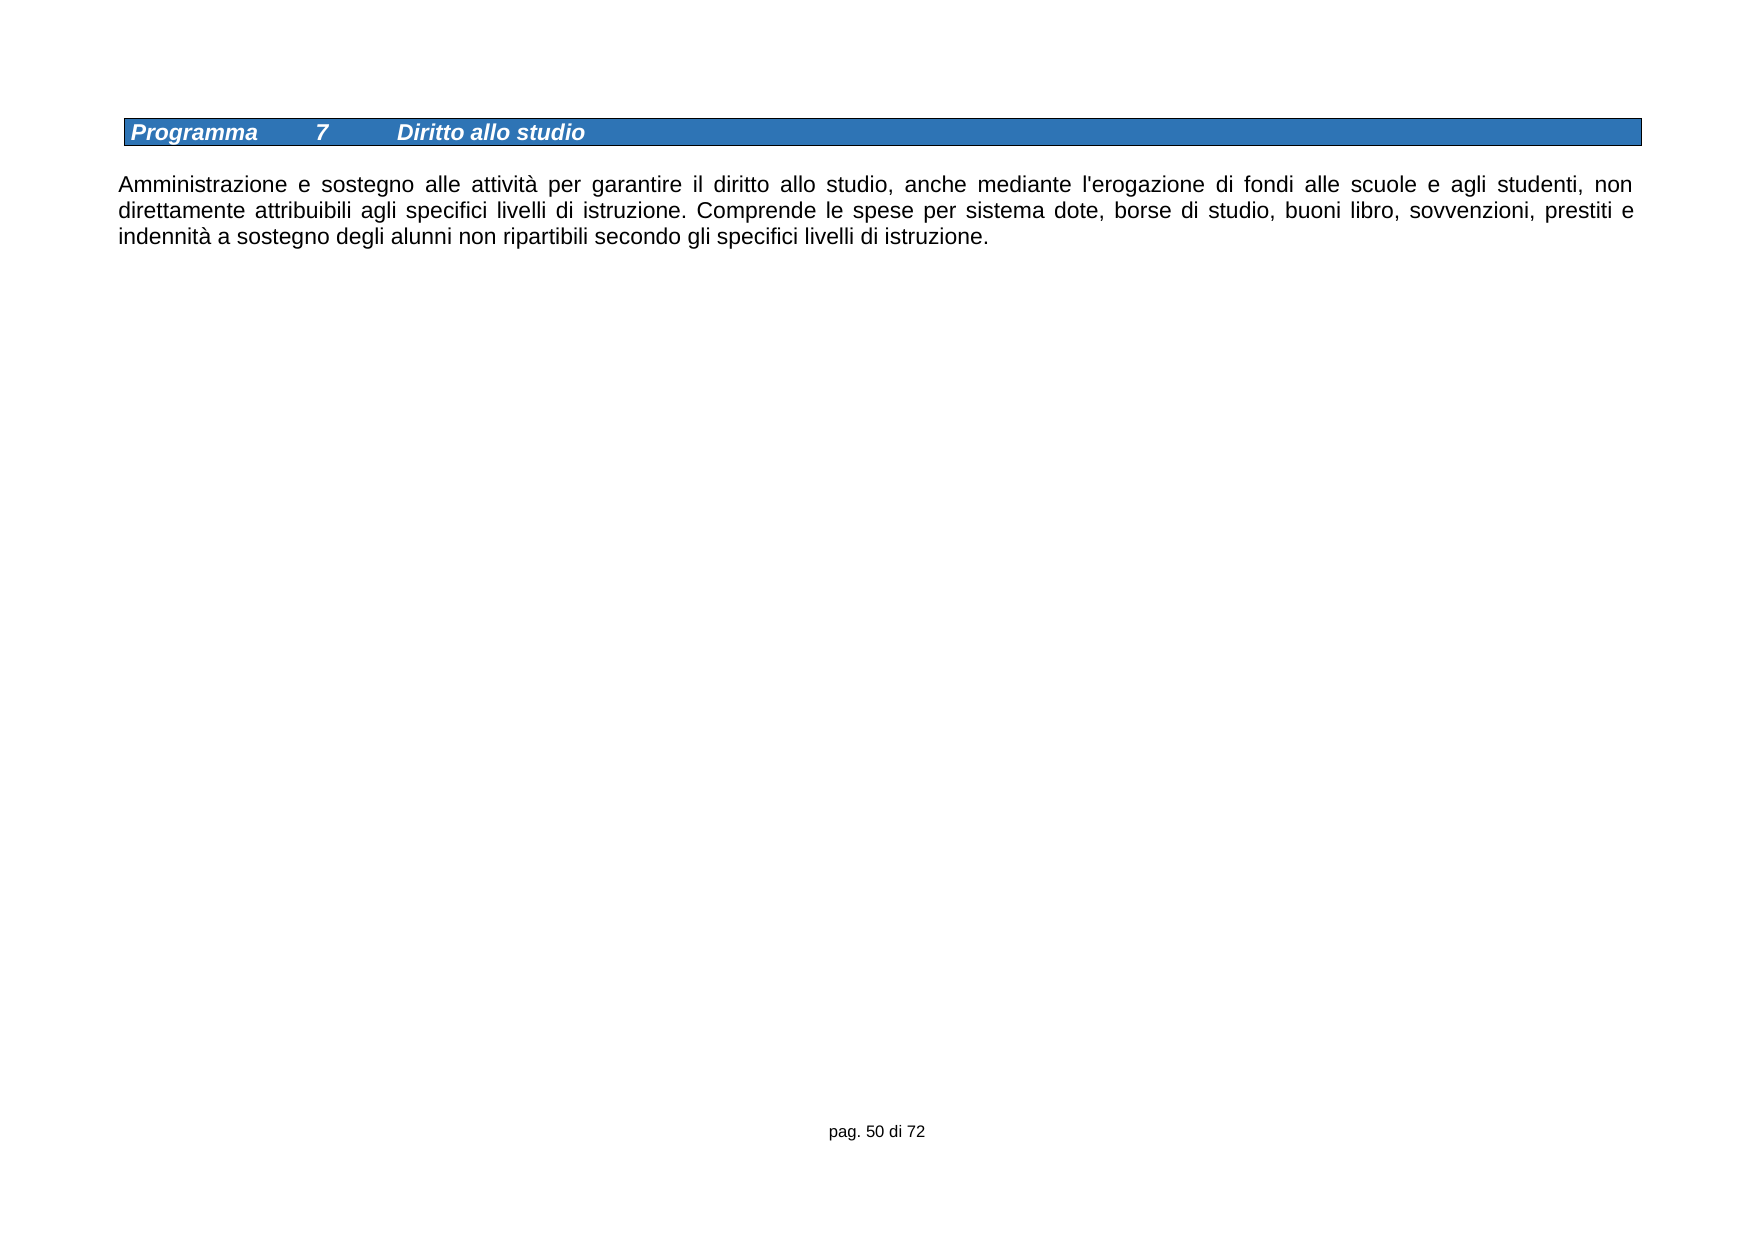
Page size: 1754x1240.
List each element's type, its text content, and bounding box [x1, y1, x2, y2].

table_header Programma [125, 119, 309, 145]
table_header Diritto allo studio [391, 119, 1641, 145]
table_header 7 [309, 119, 391, 145]
text Amministrazione e sostegno alle attività per garantire il diritto allo studio, anche mediante l'erogazione di fondi alle scuole e agli studenti, non direttamente attribuibili agli specifici livelli di istruzione. Comprende le spese per sistema dote, borse di studio, buoni libro, sovvenzioni, prestiti e indennità a sostegno degli alunni non ripartibili secondo gli specifici livelli di istruzione. [118, 171, 1636, 249]
